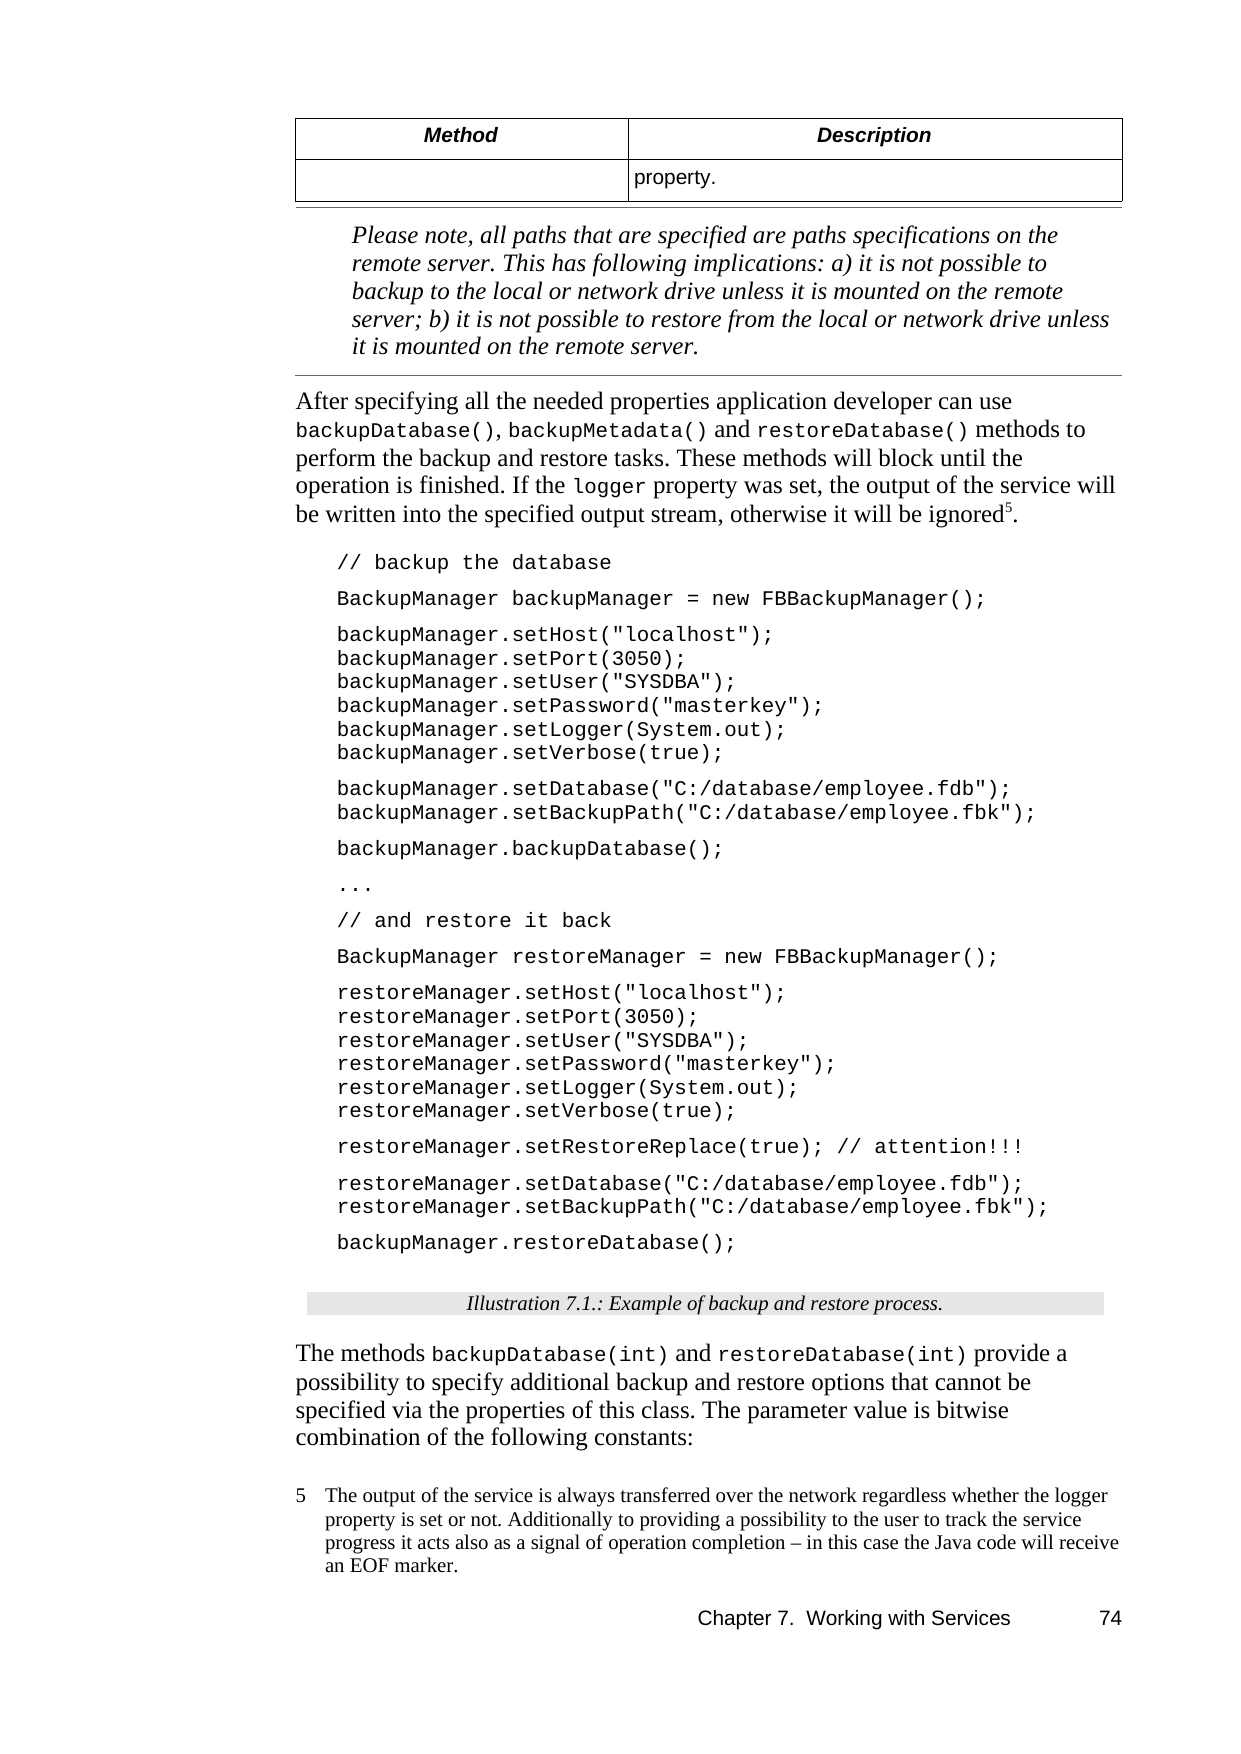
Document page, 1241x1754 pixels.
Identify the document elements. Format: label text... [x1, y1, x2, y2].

text Please note, all paths that are specified are paths specifications on the remote server. This has following implications: a) it is not possible to backup to the local or network drive unless it is mounted on the remote server; b) it is not possible to restore from the local or network drive unless it is mounted on the remote server. [296, 208, 1122, 375]
table_header Method [296, 119, 628, 159]
text BackupManager restoreManager = new FBBackupManager(); [337, 946, 1075, 970]
text ... [337, 874, 1075, 898]
text restoreManager.setHost("localhost"); restoreManager.setPort(3050); restoreManager.setUser("SYSDBA"); restoreManager.setPassword("masterkey"); restoreManager.setLogger(System.out); restoreManager.setVerbose(true); [337, 982, 1075, 1124]
text The output of the service is always transferred over the network regardless whether the logger property is set or not. Additionally to providing a possibility to the user to track the service progress it acts also as a signal of operation completion – in this case the Java code will receive an EOF marker. [295, 1484, 1122, 1577]
text After specifying all the needed properties application developer can use backupDatabase(), backupMetadata() and restoreDatabase() methods to perform the backup and restore tasks. These methods will block until the operation is finished. If the logger property was set, the output of the service will be written into the specified output stream, otherwise it will be ignored. [295, 387, 1122, 528]
table_cell [296, 160, 628, 201]
text restoreManager.setDatabase("C:/database/employee.fdb"); restoreManager.setBackupPath("C:/database/employee.fbk"); [337, 1173, 1075, 1220]
text backupManager.setHost("localhost"); backupManager.setPort(3050); backupManager.setUser("SYSDBA"); backupManager.setPassword("masterkey"); backupManager.setLogger(System.out); backupManager.setVerbose(true); [337, 624, 1075, 766]
table_header Description [629, 119, 1122, 159]
text The methods backupDatabase(int) and restoreDatabase(int) provide a possibility to specify additional backup and restore options that cannot be specified via the properties of this class. The parameter value is bitwise combination of the following constants: [295, 1339, 1122, 1451]
text // and restore it back [337, 910, 1075, 934]
text Illustration 7.1.: Example of backup and restore process. [307, 1292, 1104, 1315]
text backupManager.setDatabase("C:/database/employee.fdb"); backupManager.setBackupPath("C:/database/employee.fbk"); [337, 778, 1075, 826]
text restoreManager.setRestoreReplace(true); // attention!!! [337, 1137, 1075, 1160]
text // backup the database [337, 552, 1075, 576]
text backupManager.backupDatabase(); [337, 838, 1075, 862]
text backupManager.restoreDatabase(); [337, 1232, 1075, 1256]
table_cell property. [629, 160, 1122, 201]
text BackupManager backupManager = new FBBackupManager(); [337, 588, 1075, 612]
